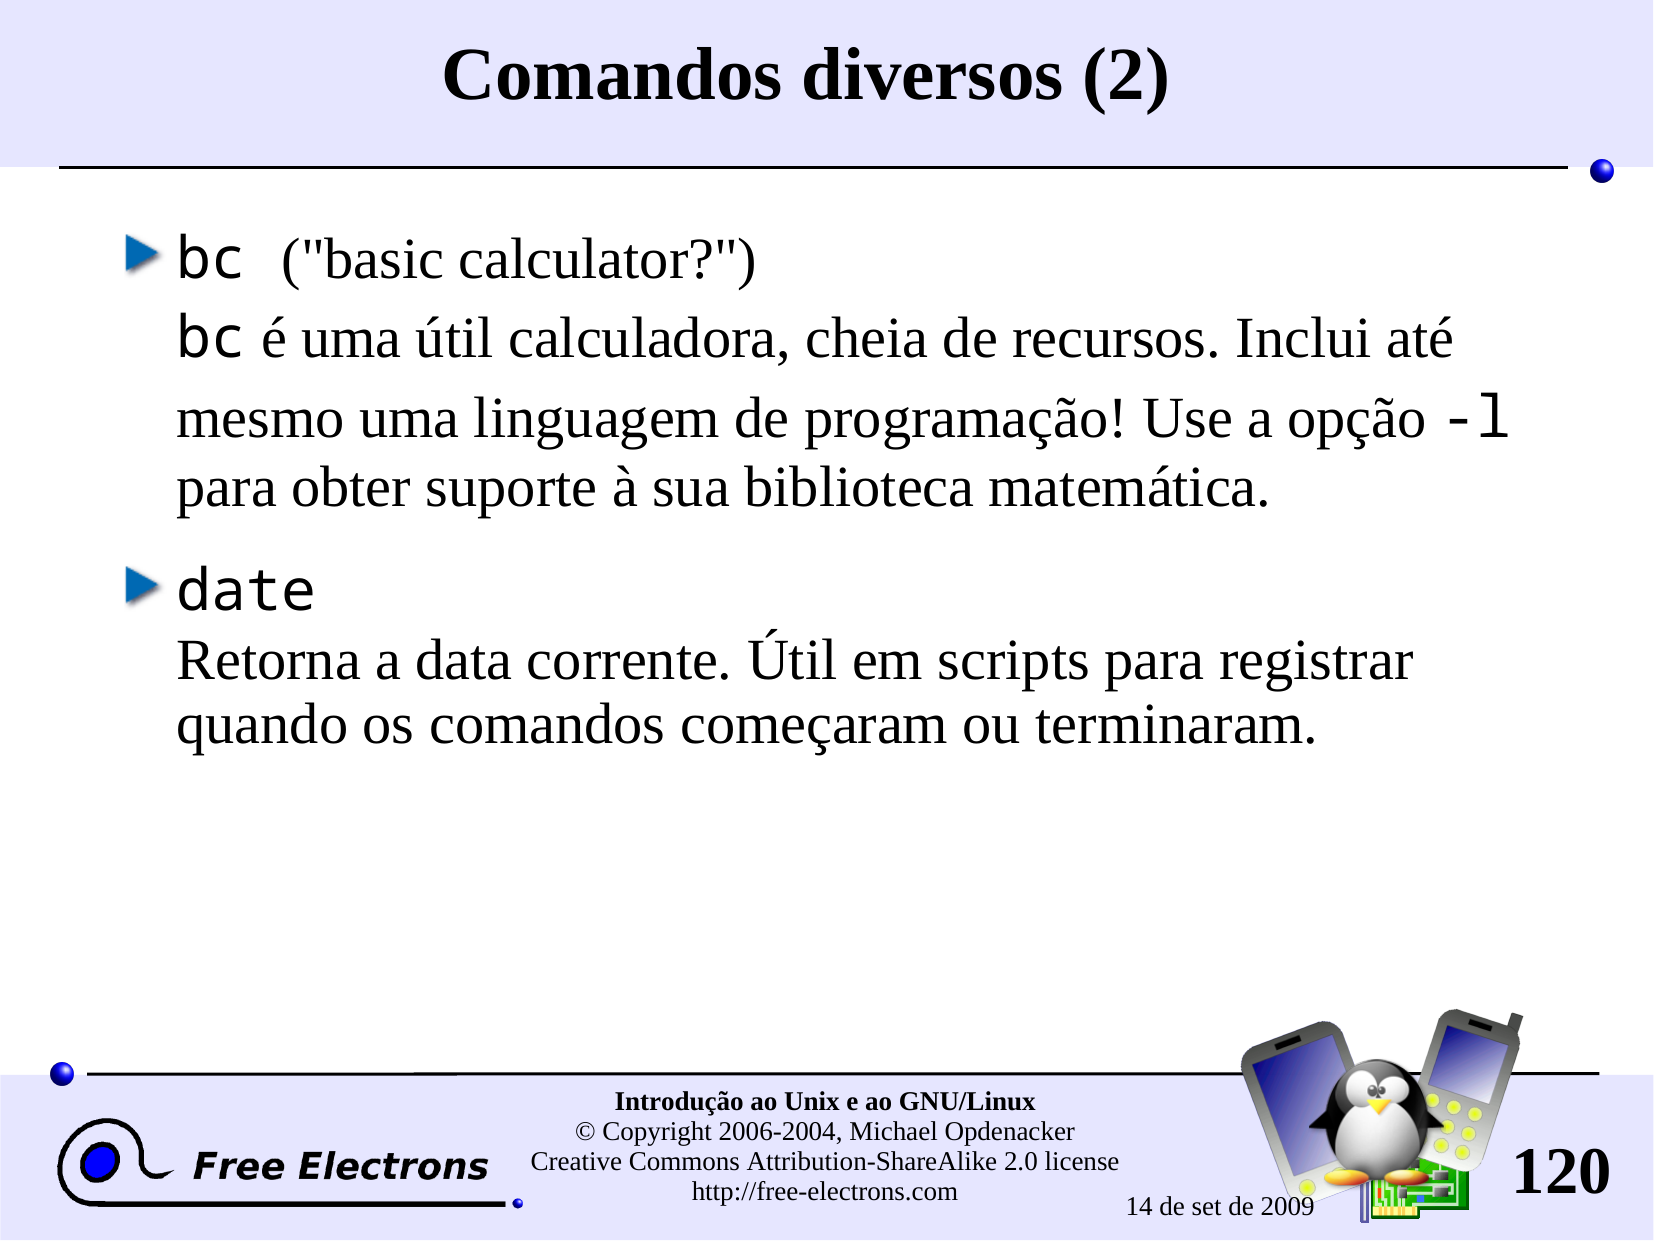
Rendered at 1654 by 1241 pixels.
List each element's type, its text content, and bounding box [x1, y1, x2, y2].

picture [1280, 1198, 1284, 1208]
picture [1304, 1198, 1311, 1207]
picture [50, 1107, 527, 1216]
picture [1230, 1007, 1538, 1241]
list bc ("basic calculator?") bc é uma útil calculadora, cheia de recursos. Inclui até mesmo uma linguagem de programação! Use a opção -l para obter suporte à sua biblioteca matemática. date Retorna a data corrente. Útil em scripts para registrar quando os comandos começaram ou terminaram. [105, 216, 1518, 1066]
title Comandos diversos (2) [60, 12, 1551, 138]
